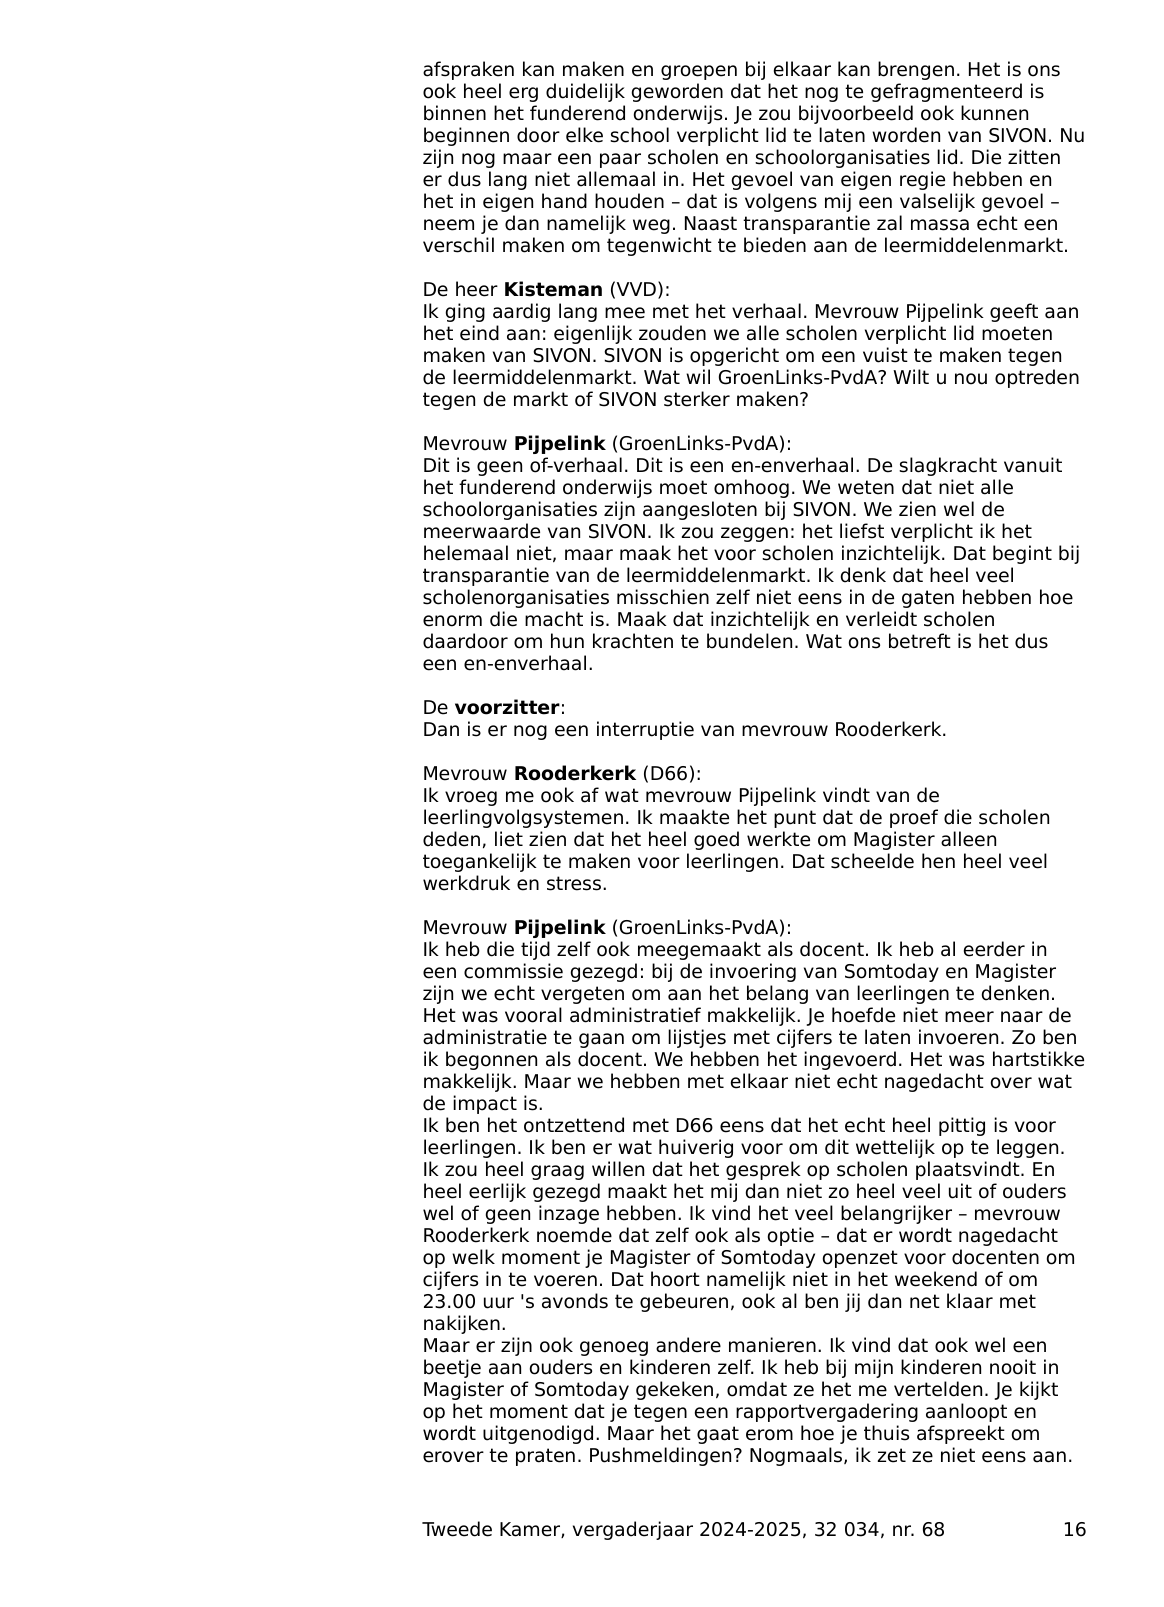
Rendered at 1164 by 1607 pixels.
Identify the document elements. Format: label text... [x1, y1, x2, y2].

text Ik ging aardig lang mee met het verhaal. Mevrouw Pijpelink geeft aan het eind aan: eigenlijk zouden we alle scholen verplicht lid moeten maken van SIVON. SIVON is opgericht om een vuist te maken tegen de leermiddelenmarkt. Wat wil GroenLinks-PvdA? Wilt u nou optreden tegen de markt of SIVON sterker maken? [422, 301, 1087, 411]
text Dit is geen of-verhaal. Dit is een en-enverhaal. De slagkracht vanuit het funderend onderwijs moet omhoog. We weten dat niet alle schoolorganisaties zijn aangesloten bij SIVON. We zien wel de meerwaarde van SIVON. Ik zou zeggen: het liefst verplicht ik het helemaal niet, maar maak het voor scholen inzichtelijk. Dat begint bij transparantie van de leermiddelenmarkt. Ik denk dat heel veel scholenorganisaties misschien zelf niet eens in de gaten hebben hoe enorm die macht is. Maak dat inzichtelijk en verleidt scholen daardoor om hun krachten te bundelen. Wat ons betreft is het dus een en-enverhaal. [422, 455, 1087, 675]
text Dan is er nog een interruptie van mevrouw Rooderkerk. [422, 719, 1087, 741]
text Ik ben het ontzettend met D66 eens dat het echt heel pittig is voor leerlingen. Ik ben er wat huiverig voor om dit wettelijk op te leggen. Ik zou heel graag willen dat het gesprek op scholen plaatsvindt. En heel eerlijk gezegd maakt het mij dan niet zo heel veel uit of ouders wel of geen inzage hebben. Ik vind het veel belangrijker – mevrouw Rooderkerk noemde dat zelf ook als optie – dat er wordt nagedacht op welk moment je Magister of Somtoday openzet voor docenten om cijfers in te voeren. Dat hoort namelijk niet in het weekend of om 23.00 uur 's avonds te gebeuren, ook al ben jij dan net klaar met nakijken. [422, 1115, 1087, 1335]
text De heer Kisteman (VVD): [422, 279, 1087, 301]
text Mevrouw Pijpelink (GroenLinks-PvdA): [422, 917, 1087, 939]
text Maar er zijn ook genoeg andere manieren. Ik vind dat ook wel een beetje aan ouders en kinderen zelf. Ik heb bij mijn kinderen nooit in Magister of Somtoday gekeken, omdat ze het me vertelden. Je kijkt op het moment dat je tegen een rapportvergadering aanloopt en wordt uitgenodigd. Maar het gaat erom hoe je thuis afspreekt om erover te praten. Pushmeldingen? Nogmaals, ik zet ze niet eens aan. [422, 1335, 1087, 1467]
text Mevrouw Rooderkerk (D66): [422, 763, 1087, 785]
text Mevrouw Pijpelink (GroenLinks-PvdA): [422, 433, 1087, 455]
text Ik heb die tijd zelf ook meegemaakt als docent. Ik heb al eerder in een commissie gezegd: bij de invoering van Somtoday en Magister zijn we echt vergeten om aan het belang van leerlingen te denken. Het was vooral administratief makkelijk. Je hoefde niet meer naar de administratie te gaan om lijstjes met cijfers te laten invoeren. Zo ben ik begonnen als docent. We hebben het ingevoerd. Het was hartstikke makkelijk. Maar we hebben met elkaar niet echt nagedacht over wat de impact is. [422, 939, 1087, 1115]
text Ik vroeg me ook af wat mevrouw Pijpelink vindt van de leerlingvolgsystemen. Ik maakte het punt dat de proef die scholen deden, liet zien dat het heel goed werkte om Magister alleen toegankelijk te maken voor leerlingen. Dat scheelde hen heel veel werkdruk en stress. [422, 785, 1087, 895]
text De voorzitter: [422, 697, 1087, 719]
text afspraken kan maken en groepen bij elkaar kan brengen. Het is ons ook heel erg duidelijk geworden dat het nog te gefragmenteerd is binnen het funderend onderwijs. Je zou bijvoorbeeld ook kunnen beginnen door elke school verplicht lid te laten worden van SIVON. Nu zijn nog maar een paar scholen en schoolorganisaties lid. Die zitten er dus lang niet allemaal in. Het gevoel van eigen regie hebben en het in eigen hand houden – dat is volgens mij een valselijk gevoel – neem je dan namelijk weg. Naast transparantie zal massa echt een verschil maken om tegenwicht te bieden aan de leermiddelenmarkt. [422, 59, 1087, 257]
